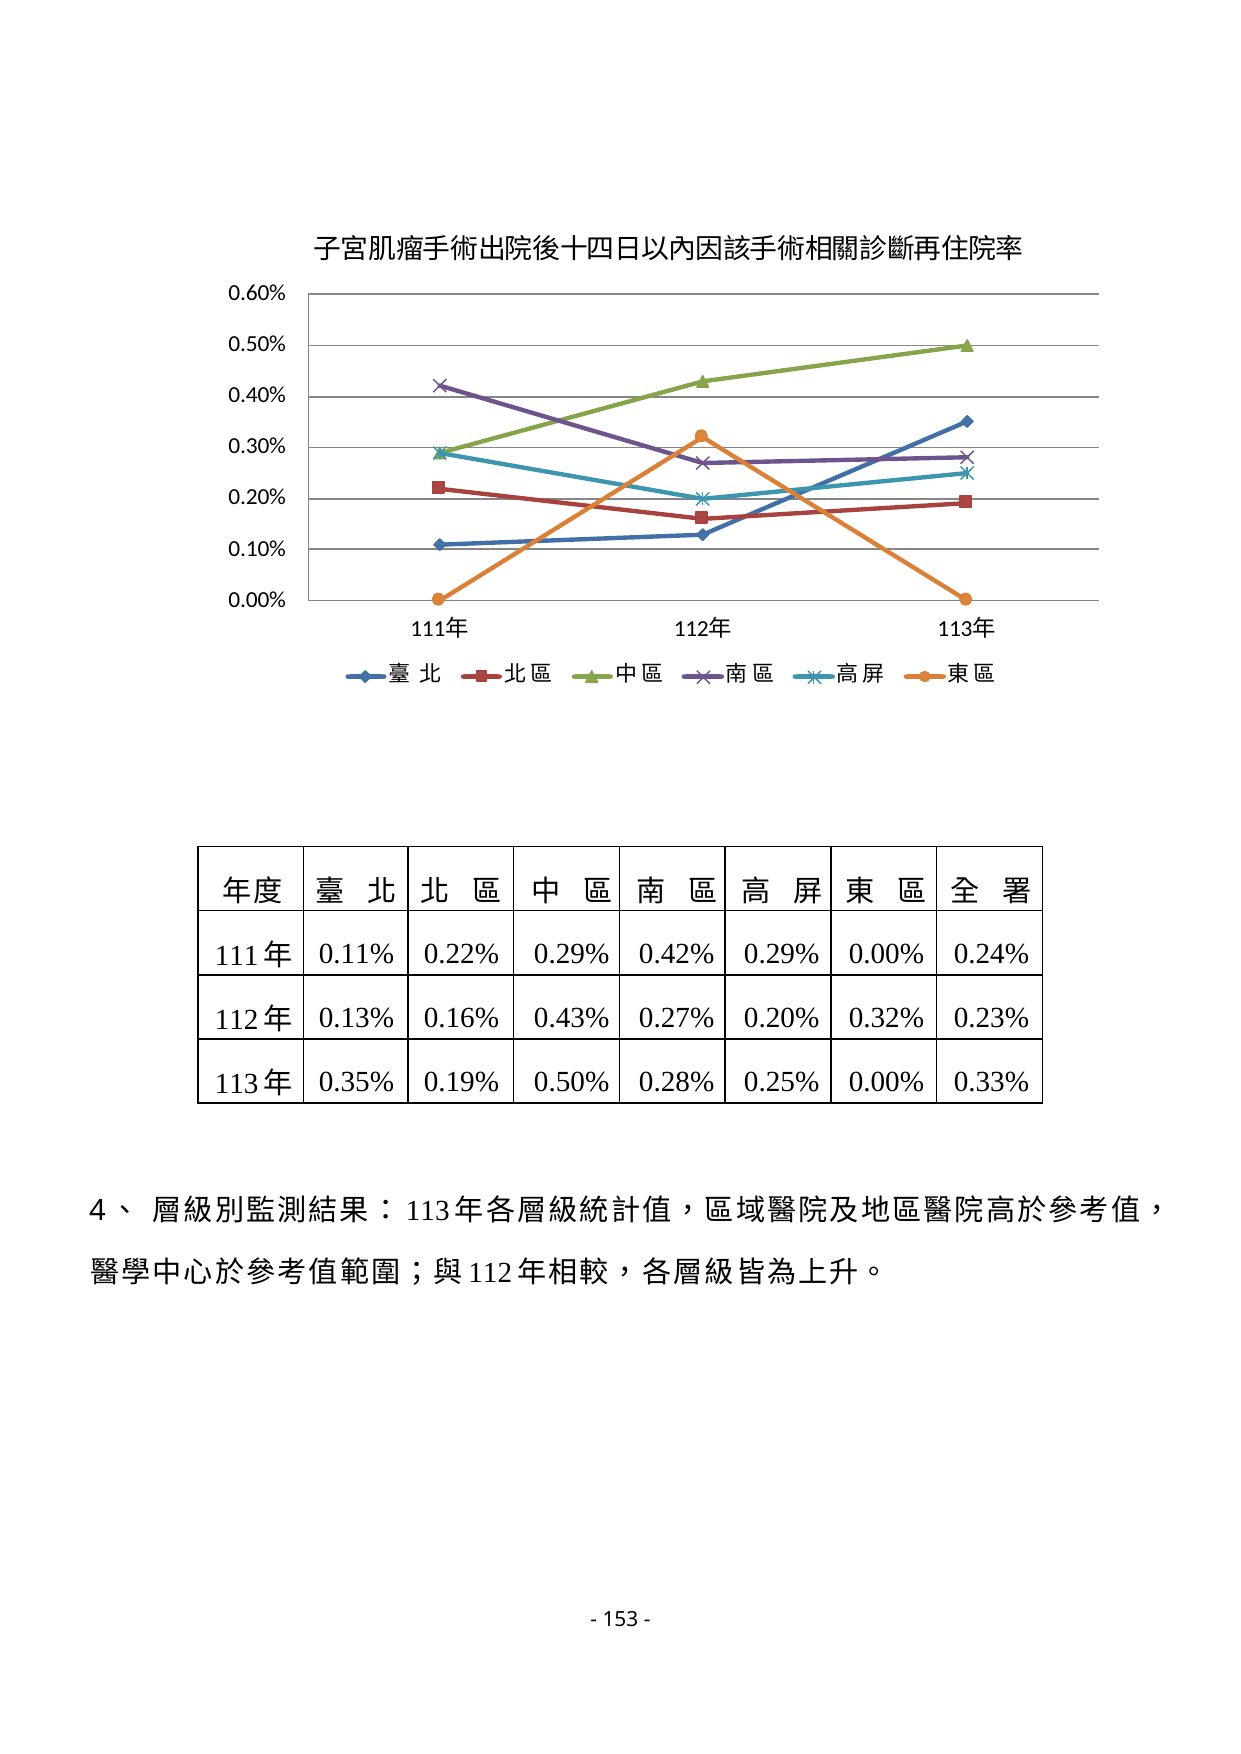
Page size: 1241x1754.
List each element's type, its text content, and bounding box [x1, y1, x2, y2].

table_cell 0.29% [514, 911, 619, 974]
table_cell 0.43% [514, 976, 619, 1038]
table_cell 0.16% [409, 976, 513, 1038]
table_header 東 區 [832, 847, 936, 910]
list 層級別監測結果：113年各層級統計值，區域醫院及地區醫院高於參考值，醫學中心於參考值範圍；與112年相較，各層級皆為上升。 [89, 1166, 1145, 1291]
table_cell 0.32% [832, 976, 936, 1038]
table_cell 111年 [199, 911, 303, 974]
table_cell 0.42% [620, 911, 724, 974]
table_cell 112年 [199, 976, 303, 1038]
table_cell 0.50% [514, 1040, 619, 1102]
table_cell 0.20% [726, 976, 830, 1038]
table_cell 0.23% [937, 976, 1042, 1038]
table_header 臺 北 [304, 847, 407, 910]
table_cell 0.29% [726, 911, 830, 974]
table_header 高 屏 [726, 847, 830, 910]
table_cell 113年 [199, 1040, 303, 1102]
table_cell 0.00% [832, 1040, 936, 1102]
table_cell 0.13% [304, 976, 407, 1038]
table_header 中 區 [514, 847, 619, 910]
table_cell 0.24% [937, 911, 1042, 974]
table_cell 0.33% [937, 1040, 1042, 1102]
table_cell 0.25% [726, 1040, 830, 1102]
table_cell 0.19% [409, 1040, 513, 1102]
table_cell 0.00% [832, 911, 936, 974]
table_header 年度 [199, 847, 303, 910]
table_header 北 區 [409, 847, 513, 910]
table_cell 0.35% [304, 1040, 407, 1102]
table_cell 0.22% [409, 911, 513, 974]
table_header 南 區 [620, 847, 724, 910]
table_cell 0.11% [304, 911, 407, 974]
table_cell 0.28% [620, 1040, 724, 1102]
table_cell 0.27% [620, 976, 724, 1038]
table_header 全 署 [937, 847, 1042, 910]
